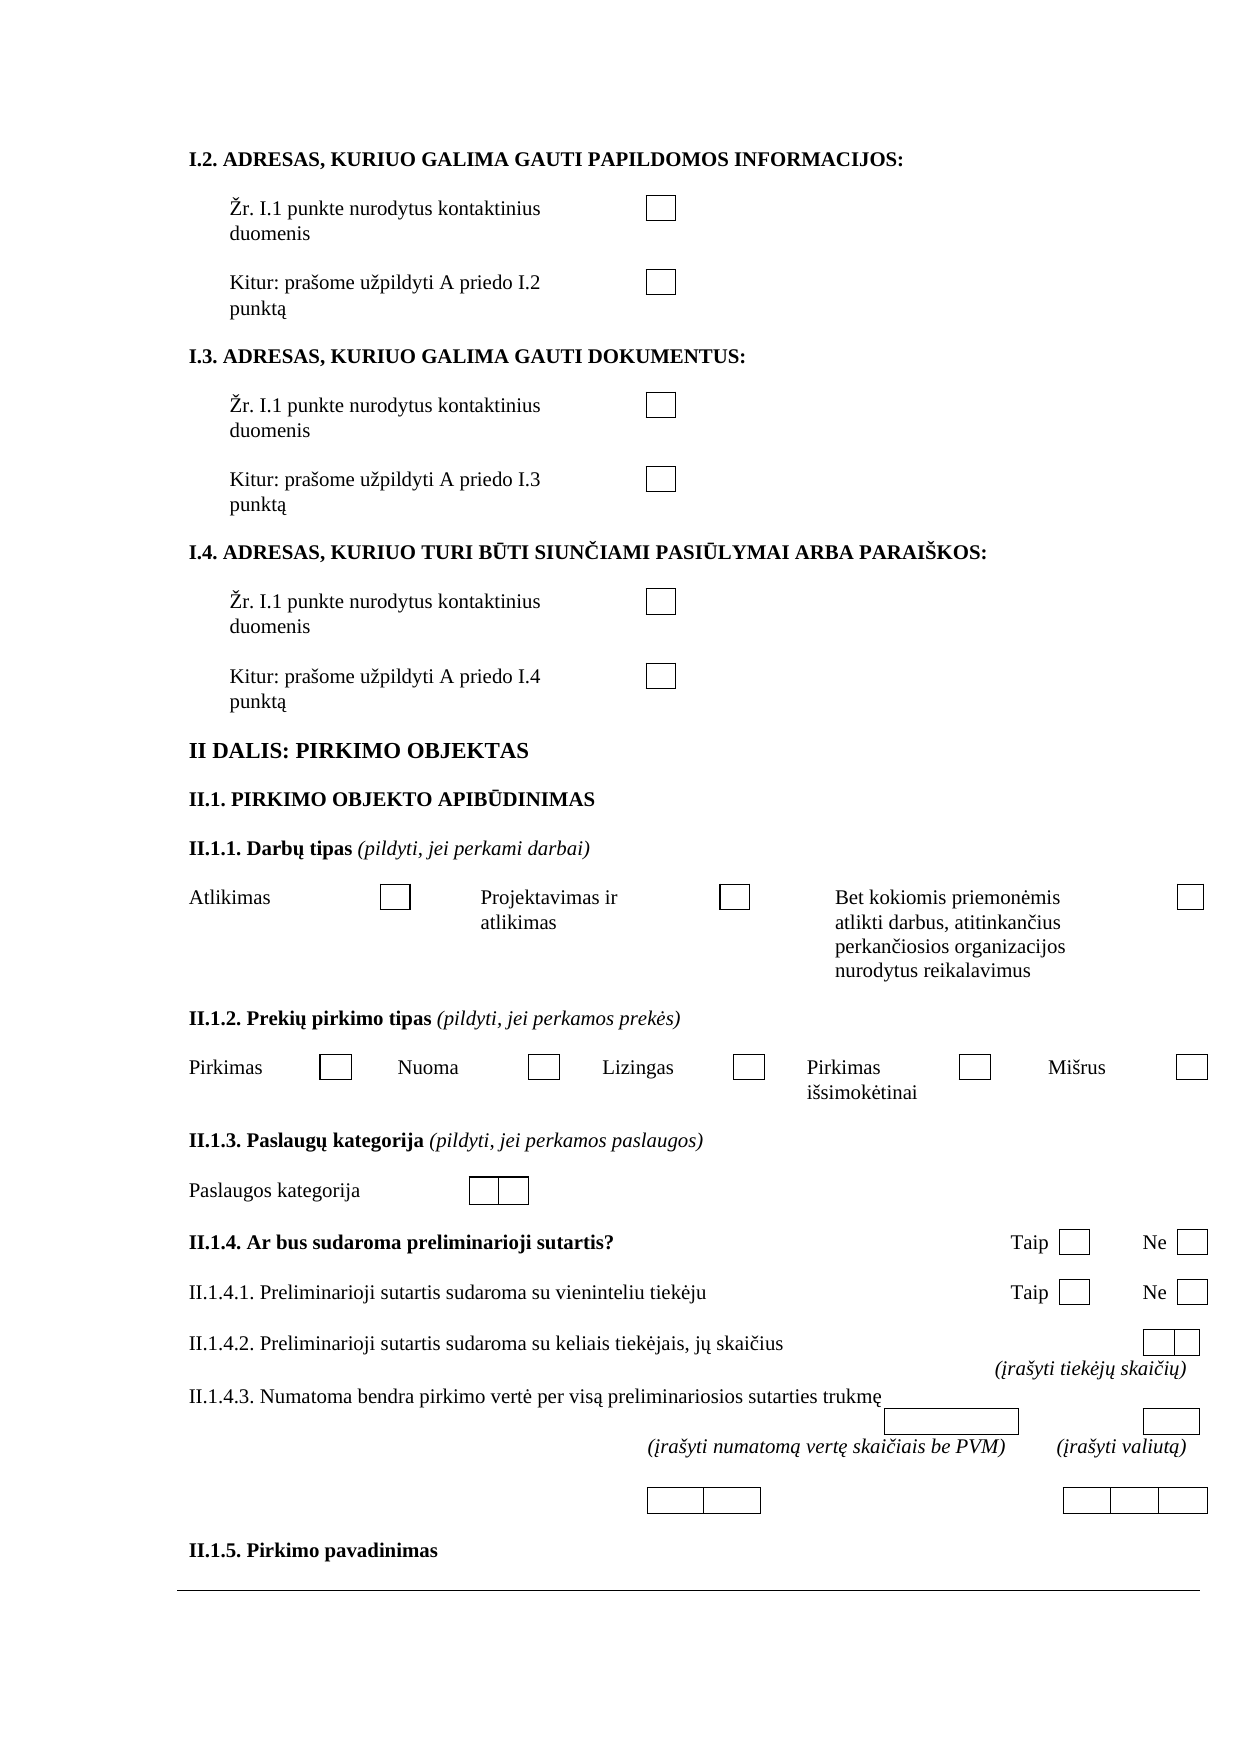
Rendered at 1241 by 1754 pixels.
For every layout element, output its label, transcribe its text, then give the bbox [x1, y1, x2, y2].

table_cell [648, 1488, 703, 1512]
table_cell [1159, 1488, 1207, 1512]
table_cell [177, 269, 218, 294]
table_cell [320, 1080, 351, 1104]
table_cell [1148, 220, 1204, 245]
table_cell Žr. I.1 punkte nurodytus kontaktinius [218, 392, 646, 417]
table_cell [764, 1079, 795, 1104]
table_cell [647, 196, 675, 220]
table_cell [1148, 564, 1204, 588]
table_cell [676, 614, 1148, 638]
table_cell [1148, 269, 1204, 294]
table_cell atlikti darbus, atitinkančius [824, 909, 1178, 934]
table_cell I.4. ADRESAS, KURIUO TURI BŪTI SIUNČIAMI PASIŪLYMAI ARBA PARAIŠKOS: [177, 540, 1148, 564]
table_cell [1148, 294, 1204, 319]
table_header II.1.4.2. Preliminarioji sutartis sudaroma su keliais tiekėjais, jų skaičius [177, 1329, 1143, 1354]
table_cell II.1.4.3. Numatoma bendra pirkimo vertė per visą preliminariosios sutarties trukmę [177, 1384, 1200, 1408]
table_cell [1148, 417, 1204, 442]
table_cell [646, 221, 676, 245]
table_cell [1148, 245, 1204, 269]
table_header I.2. ADRESAS, KURIUO GALIMA GAUTI PAPILDOMOS INFORMACIJOS: [177, 147, 1148, 171]
table_cell [720, 934, 749, 958]
table_header Pirkimas [177, 1054, 319, 1079]
table_cell [529, 1080, 560, 1104]
table_cell [1148, 614, 1204, 638]
table_cell [646, 492, 676, 516]
table_cell [469, 934, 720, 958]
table_cell [676, 663, 1148, 688]
table_cell [177, 1513, 1207, 1537]
table_cell [1200, 1408, 1207, 1433]
table_cell II.1.5. Pirkimo pavadinimas [177, 1538, 1200, 1566]
table_cell (įrašyti numatomą vertę skaičiais be PVM) [177, 1434, 1019, 1463]
table_cell [177, 614, 218, 638]
table_cell [647, 270, 675, 294]
table_cell [1148, 344, 1204, 368]
table_cell [177, 909, 380, 934]
table_header Ne [1090, 1229, 1177, 1254]
table_cell (įrašyti tiekėjų skaičių) [177, 1355, 1200, 1384]
table_header [470, 1178, 498, 1204]
table_header Pirkimas [795, 1054, 959, 1079]
table_cell [1148, 320, 1204, 343]
table_header Bet kokiomis priemonėmis [824, 884, 1177, 909]
table_cell [1144, 1409, 1199, 1433]
table_cell [1148, 171, 1204, 195]
table_cell Žr. I.1 punkte nurodytus kontaktinius [218, 195, 646, 220]
table_header Mišrus [1037, 1054, 1176, 1079]
table_header II.1.4. Ar bus sudaroma preliminarioji sutartis? [177, 1229, 942, 1254]
table_cell [410, 958, 469, 982]
table_cell [380, 910, 410, 934]
table_cell [177, 171, 1148, 195]
table_cell Kitur: prašome užpildyti A priedo I.3 [218, 466, 646, 491]
table_cell [646, 442, 676, 466]
table_cell [676, 442, 1148, 466]
table_cell [1148, 466, 1204, 491]
table_header Paslaugos kategorija [177, 1176, 469, 1204]
table_cell [676, 491, 1148, 516]
table_cell [1111, 1488, 1158, 1512]
table_cell [720, 910, 749, 934]
table_cell duomenis [218, 614, 646, 638]
table_cell punktą [218, 688, 646, 713]
table_cell [1200, 1355, 1207, 1384]
table_cell [1178, 934, 1204, 958]
table_cell [646, 245, 676, 269]
table_cell [1148, 491, 1204, 516]
table_cell [1064, 1488, 1110, 1512]
table_cell [218, 442, 646, 466]
table_cell [647, 467, 675, 491]
table_header II.1.2. Prekių pirkimo tipas (pildyti, jei perkamos prekės) [177, 1006, 1204, 1030]
table_cell [218, 320, 646, 343]
table_cell [676, 516, 1148, 540]
table_header [560, 1054, 591, 1079]
table_header [734, 1055, 764, 1079]
table_cell [177, 1463, 1207, 1487]
table_cell [1148, 195, 1204, 220]
table_cell [218, 639, 646, 663]
table_cell [177, 195, 218, 220]
table_cell [676, 639, 1148, 663]
table_cell [1148, 442, 1204, 466]
table_cell [410, 909, 469, 934]
table_header [1175, 1330, 1199, 1354]
table_header II.1.4.1. Preliminarioji sutartis sudaroma su vieninteliu tiekėju [177, 1279, 942, 1304]
table_cell [676, 588, 1148, 613]
table_cell [177, 663, 218, 688]
table_cell [177, 1487, 647, 1512]
table_cell [177, 811, 1204, 835]
table_cell [177, 639, 218, 663]
table_cell [646, 713, 676, 737]
table_cell [646, 639, 676, 663]
table_header [765, 1054, 795, 1079]
table_header [1177, 1055, 1207, 1079]
table_cell [177, 934, 380, 958]
table_cell [177, 466, 218, 491]
table_cell [1178, 958, 1204, 982]
table_cell [1037, 1079, 1176, 1104]
table_cell [177, 588, 218, 613]
table_cell atlikimas [469, 909, 720, 934]
table_cell [177, 1591, 1200, 1615]
table_cell Žr. I.1 punkte nurodytus kontaktinius [218, 588, 646, 613]
table_cell [646, 516, 676, 540]
table_cell nurodytus reikalavimus [824, 958, 1178, 982]
table_cell Kitur: prašome užpildyti A priedo I.4 [218, 663, 646, 688]
table_header [1200, 1329, 1207, 1354]
table_cell [750, 958, 823, 982]
table_header Lizingas [591, 1054, 733, 1079]
table_cell [177, 713, 218, 737]
table_cell [676, 195, 1148, 220]
table_header [411, 884, 469, 909]
table_cell [1200, 1566, 1207, 1590]
table_cell [959, 1080, 990, 1104]
table_header Ne [1090, 1279, 1177, 1304]
table_cell [676, 688, 1148, 713]
table_cell [177, 958, 380, 982]
table_cell [750, 909, 823, 934]
table_header [352, 1054, 386, 1079]
table_header Taip [942, 1279, 1059, 1304]
table_cell [1200, 1538, 1207, 1566]
table_cell I.3. ADRESAS, KURIUO GALIMA GAUTI DOKUMENTUS: [177, 344, 1148, 368]
table_cell [410, 934, 469, 958]
table_cell [676, 220, 1148, 245]
table_cell duomenis [218, 220, 646, 245]
table_cell [990, 1079, 1037, 1104]
table_cell [177, 220, 218, 245]
table_cell [734, 1080, 764, 1104]
table_cell [380, 958, 410, 982]
table_cell [1176, 1080, 1207, 1104]
table_cell [646, 320, 676, 343]
table_cell [177, 417, 218, 442]
table_cell perkančiosios organizacijos [824, 934, 1178, 958]
table_header [1178, 885, 1203, 909]
table_cell [676, 269, 1148, 294]
table_cell [177, 245, 218, 269]
table_header II.1.3. Paslaugų kategorija (pildyti, jei perkamos paslaugos) [177, 1128, 1204, 1152]
table_cell [218, 245, 646, 269]
table_cell [885, 1409, 1018, 1433]
table_cell [647, 664, 675, 688]
table_header [381, 885, 409, 909]
table_cell [177, 294, 218, 319]
table_cell [591, 1079, 733, 1104]
table_cell [1148, 688, 1204, 713]
table_header [1060, 1280, 1089, 1304]
table_cell [177, 516, 218, 540]
table_cell [177, 1408, 884, 1433]
table_cell [676, 392, 1148, 417]
table_header Taip [942, 1229, 1059, 1254]
table_cell [560, 1079, 591, 1104]
table_cell [676, 417, 1148, 442]
table_cell [1148, 392, 1204, 417]
table_cell [646, 689, 676, 713]
table_cell [646, 295, 676, 319]
table_cell [750, 934, 823, 958]
table_cell [720, 958, 749, 982]
table_header [499, 1178, 528, 1204]
table_cell [386, 1079, 529, 1104]
table_cell II DALIS: PIRKIMO OBJEKTAS [177, 737, 1204, 763]
table_header [321, 1055, 351, 1079]
table_cell [1200, 1384, 1207, 1408]
table_cell [380, 934, 410, 958]
table_cell [177, 320, 218, 343]
table_cell [177, 688, 218, 713]
table_cell [646, 615, 676, 638]
table_header [991, 1054, 1037, 1079]
table_cell [177, 442, 218, 466]
table_cell [646, 418, 676, 442]
table_cell [1178, 910, 1204, 934]
table_cell (įrašyti valiutą) [1019, 1434, 1200, 1463]
table_cell [218, 516, 646, 540]
table_header Atlikimas [177, 884, 380, 909]
table_cell [1148, 588, 1204, 613]
table_cell [469, 958, 720, 982]
table_header [721, 885, 749, 909]
table_cell [177, 491, 218, 516]
table_cell [177, 1079, 320, 1104]
table_cell [218, 713, 646, 737]
table_header [1178, 1280, 1207, 1304]
table_cell [647, 589, 675, 613]
table_cell [676, 713, 1148, 737]
table_header [1144, 1330, 1174, 1354]
table_header [960, 1055, 990, 1079]
table_header Nuoma [386, 1054, 528, 1079]
table_cell [761, 1487, 1063, 1512]
table_cell [177, 1566, 1200, 1590]
table_cell II.1.1. Darbų tipas (pildyti, jei perkami darbai) [177, 835, 1204, 859]
table_cell [1200, 1590, 1207, 1615]
table_cell [177, 392, 218, 417]
table_header [529, 1055, 559, 1079]
table_cell [676, 320, 1148, 343]
table_header [1178, 1230, 1207, 1254]
table_cell [1200, 1434, 1207, 1463]
table_cell [1019, 1408, 1143, 1433]
table_cell [351, 1079, 386, 1104]
table_cell [1148, 639, 1204, 663]
table_cell [676, 245, 1148, 269]
table_cell [177, 564, 1148, 588]
table_cell [1148, 516, 1204, 540]
table_cell Kitur: prašome užpildyti A priedo I.2 [218, 269, 646, 294]
table_cell punktą [218, 491, 646, 516]
table_header [1060, 1230, 1089, 1254]
table_cell duomenis [218, 417, 646, 442]
table_header [750, 884, 823, 909]
table_header Projektavimas ir [469, 884, 719, 909]
table_cell [1148, 713, 1204, 737]
table_header [1148, 147, 1204, 171]
table_cell [647, 393, 675, 417]
table_cell [177, 763, 1204, 787]
table_cell [676, 466, 1148, 491]
table_cell išsimokėtinai [795, 1079, 959, 1104]
table_cell [676, 294, 1148, 319]
table_cell punktą [218, 294, 646, 319]
table_cell [177, 368, 1148, 392]
table_cell [1148, 368, 1204, 392]
table_cell II.1. PIRKIMO OBJEKTO APIBŪDINIMAS [177, 787, 1204, 811]
table_cell [704, 1488, 760, 1512]
table_cell [1148, 663, 1204, 688]
table_cell [1148, 540, 1204, 564]
